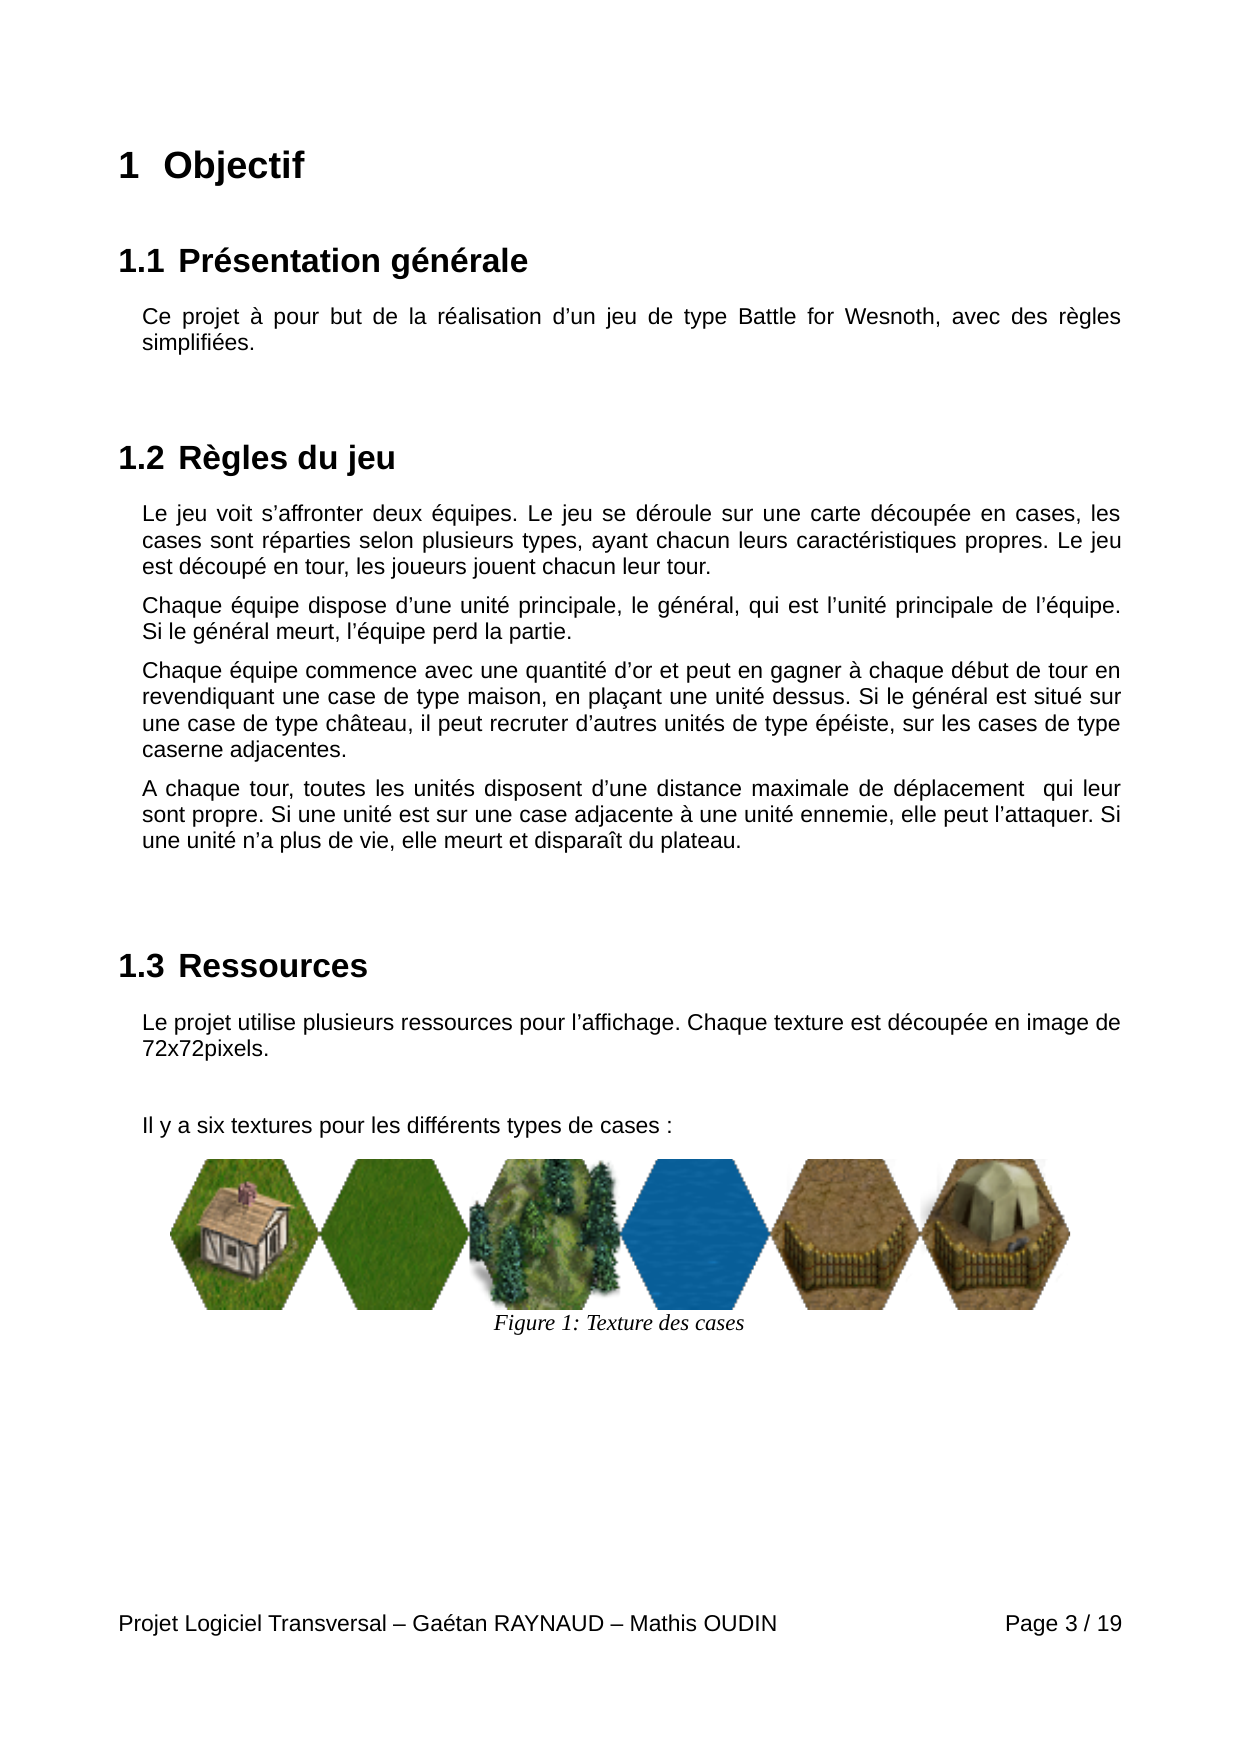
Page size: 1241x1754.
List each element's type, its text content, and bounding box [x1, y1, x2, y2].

text Figure 1: Texture des cases [170, 1310, 1070, 1336]
text Chaque équipe dispose d’une unité principale, le général, qui est l’unité principale de l’équipe. Si le général meurt, l’équipe perd la partie. [142, 592, 1122, 644]
text Chaque équipe commence avec une quantité d’or et peut en gagner à chaque début de tour en revendiquant une case de type maison, en plaçant une unité dessus. Si le général est situé sur une case de type château, il peut recruter d’autres unités de type épéiste, sur les cases de type caserne adjacentes. [142, 657, 1122, 762]
text Il y a six textures pour les différents types de cases : [142, 1112, 1122, 1139]
text Ce projet à pour but de la réalisation d’un jeu de type Battle for Wesnoth, avec des règles simplifiées. [142, 303, 1122, 356]
text Le jeu voit s’affronter deux équipes. Le jeu se déroule sur une carte découpée en cases, les cases sont réparties selon plusieurs types, ayant chacun leurs caractéristiques propres. Le jeu est découpé en tour, les joueurs jouent chacun leur tour. [142, 500, 1122, 579]
subtitle Ressources [118, 946, 1122, 985]
text A chaque tour, toutes les unités disposent d’une distance maximale de déplacement qui leur sont propre. Si une unité est sur une case adjacente à une unité ennemie, elle peut l’attaquer. Si une unité n’a plus de vie, elle meurt et disparaît du plateau. [142, 775, 1122, 854]
subtitle Présentation générale [118, 241, 1122, 279]
subtitle Règles du jeu [118, 438, 1122, 477]
text Le projet utilise plusieurs ressources pour l’affichage. Chaque texture est découpée en image de 72x72pixels. [142, 1009, 1122, 1061]
subtitle Objectif [118, 143, 1122, 187]
picture [170, 1159, 1071, 1310]
